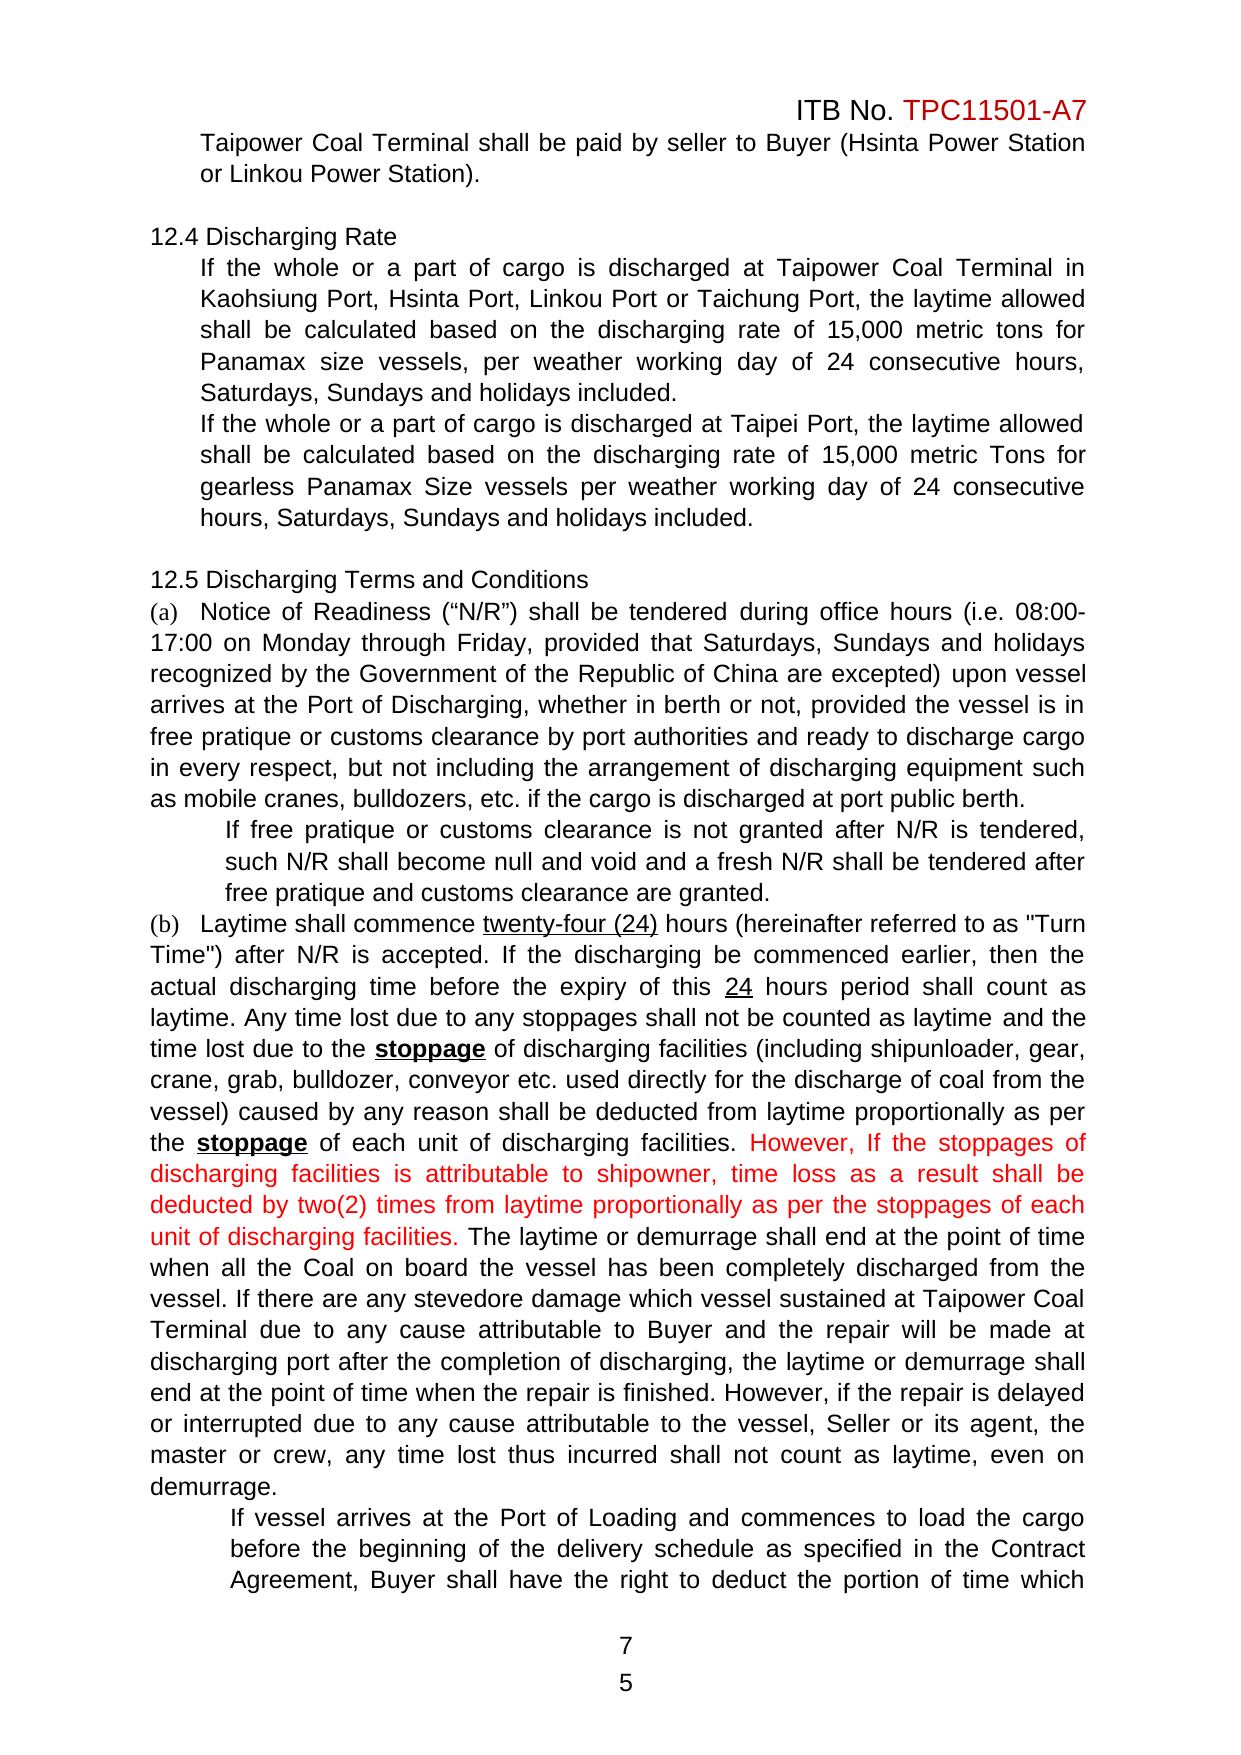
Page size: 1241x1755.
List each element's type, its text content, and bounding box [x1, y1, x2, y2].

text If free pratique or customs clearance is not granted after N/R is tendered, such N/R shall become null and void and a fresh N/R shall be tendered after free pratique and customs clearance are granted. [225, 814, 1086, 907]
text If the whole or a part of cargo is discharged at Taipower Coal Terminal in Kaohsiung Port, Hsinta Port, Linkou Port or Taichung Port, the laytime allowed shall be calculated based on the discharging rate of 15,000 metric tons for Panamax size vessels, per weather working day of 24 consecutive hours, Saturdays, Sundays and holidays included. [200, 251, 1086, 407]
text If the whole or a part of cargo is discharged at Taipei Port, the laytime allowed shall be calculated based on the discharging rate of 15,000 metric Tons for gearless Panamax Size vessels per weather working day of 24 consecutive hours, Saturdays, Sundays and holidays included. [200, 407, 1086, 532]
list Notice of Readiness (“N/R”) shall be tendered during office hours (i.e. 08:00-17:00 on Monday through Friday, provided that Saturdays, Sundays and holidays recognized by the Government of the Republic of China are excepted) upon vessel arrives at the Port of Discharging, whether in berth or not, provided the vessel is in free pratique or customs clearance by port authorities and ready to discharge cargo in every respect, but not including the arrangement of discharging equipment such as mobile cranes, bulldozers, etc. if the cargo is discharged at port public berth. [150, 595, 1087, 814]
text If vessel arrives at the Port of Loading and commences to load the cargo before the beginning of the delivery schedule as specified in the Contract Agreement, Buyer shall have the right to deduct the portion of time which [230, 1501, 1086, 1595]
text 12.4 Discharging Rate [150, 220, 1086, 251]
list Laytime shall commence twenty-four (24) hours (hereinafter referred to as "Turn Time") after N/R is accepted. If the discharging be commenced earlier, then the actual discharging time before the expiry of this 24 hours period shall count as laytime. Any time lost due to any stoppages shall not be counted as laytime and the time lost due to the stoppage of discharging facilities (including shipunloader, gear, crane, grab, bulldozer, conveyor etc. used directly for the discharge of coal from the vessel) caused by any reason shall be deducted from laytime proportionally as per the stoppage of each unit of discharging facilities. However, If the stoppages of discharging facilities is attributable to shipowner, time loss as a result shall be deducted by two(2) times from laytime proportionally as per the stoppages of each unit of discharging facilities. The laytime or demurrage shall end at the point of time when all the Coal on board the vessel has been completely discharged from the vessel. If there are any stevedore damage which vessel sustained at Taipower Coal Terminal due to any cause attributable to Buyer and the repair will be made at discharging port after the completion of discharging, the laytime or demurrage shall end at the point of time when the repair is finished. However, if the repair is delayed or interrupted due to any cause attributable to the vessel, Seller or its agent, the master or crew, any time lost thus incurred shall not count as laytime, even on demurrage. [150, 907, 1087, 1501]
text 12.5 Discharging Terms and Conditions [150, 564, 1086, 595]
text Taipower Coal Terminal shall be paid by seller to Buyer (Hsinta Power Station or Linkou Power Station). [200, 126, 1087, 189]
